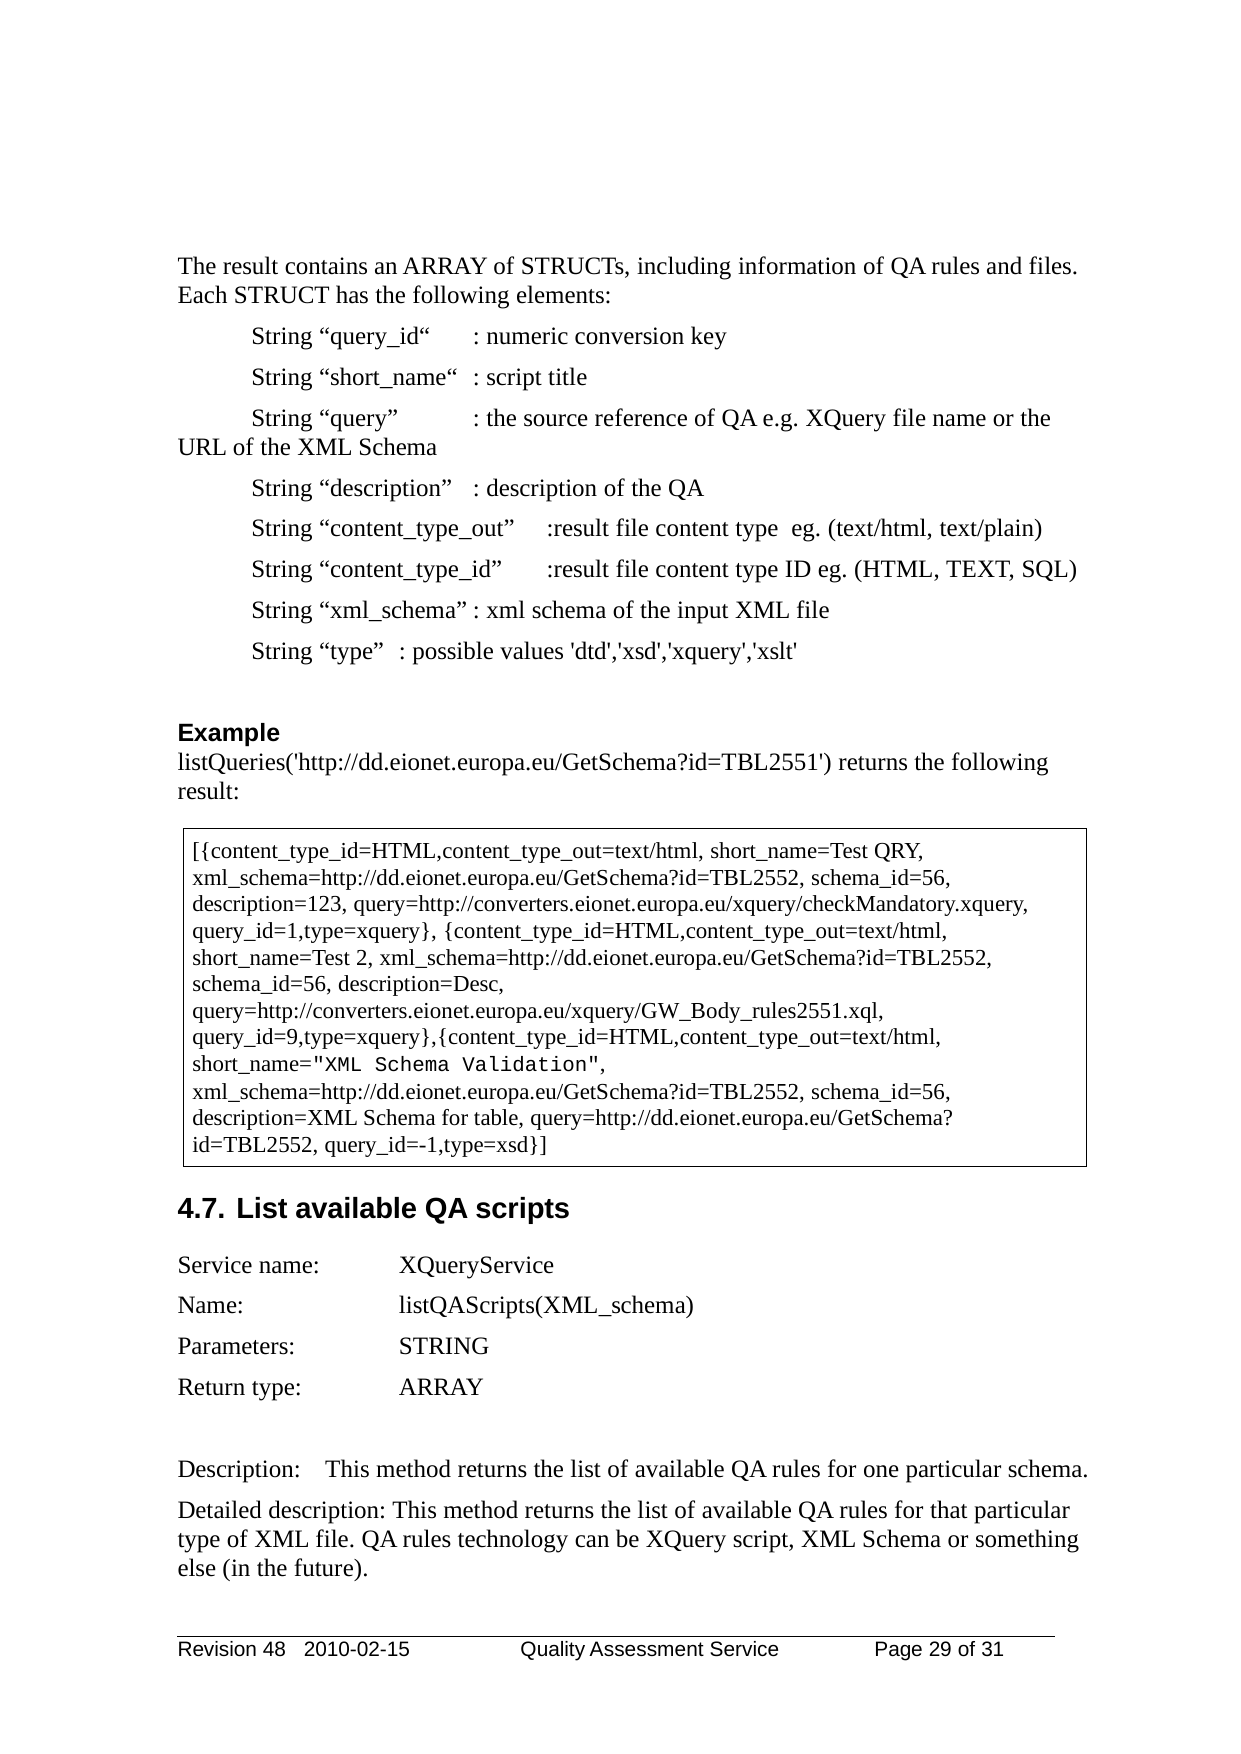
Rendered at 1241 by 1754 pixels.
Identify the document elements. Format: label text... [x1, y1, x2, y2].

text String “type” : possible values 'dtd','xsd','xquery','xslt' [177, 636, 1092, 665]
text Service name: XQueryService [177, 1249, 1092, 1278]
text String “xml_schema” : xml schema of the input XML file [177, 595, 1092, 624]
text String “content_type_id” :result file content type ID eg. (HTML, TEXT, SQL) [177, 554, 1092, 583]
text Parameters: STRING [177, 1331, 1092, 1360]
text Detailed description: This method returns the list of available QA rules for that particular type of XML file. QA rules technology can be XQuery script, XML Schema or something else (in the future). [177, 1494, 1092, 1582]
text Name: listQAScripts(XML_schema) [177, 1290, 1092, 1319]
text String “query_id“ : numeric conversion key [177, 321, 1092, 350]
subtitle Example [177, 717, 1092, 747]
text Description: This method returns the list of available QA rules for one particular schema. [177, 1454, 1092, 1483]
text [{content_type_id=HTML,content_type_out=text/html, short_name=Test QRY, xml_schema=http://dd.eionet.europa.eu/GetSchema?id=TBL2552, schema_id=56, description=123, query=http://converters.eionet.europa.eu/xquery/checkMandatory.xquery, query_id=1,type=xquery}, {content_type_id=HTML,content_type_out=text/html, short_name=Test 2, xml_schema=http://dd.eionet.europa.eu/GetSchema?id=TBL2552, schema_id=56, description=Desc, query=http://converters.eionet.europa.eu/xquery/GW_Body_rules2551.xql, query_id=9,type=xquery},{content_type_id=HTML,content_type_out=text/html, short_name="XML Schema Validation", xml_schema=http://dd.eionet.europa.eu/GetSchema?id=TBL2552, schema_id=56, description=XML Schema for table, query=http://dd.eionet.europa.eu/GetSchema?id=TBL2552, query_id=-1,type=xsd}] [184, 829, 1086, 1166]
text listQueries('http://dd.eionet.europa.eu/GetSchema?id=TBL2551') returns the following result: [177, 747, 1092, 805]
subtitle List available QA scripts [177, 1191, 1092, 1225]
text The result contains an ARRAY of STRUCTs, including information of QA rules and files. Each STRUCT has the following elements: [177, 251, 1092, 309]
text String “short_name“ : script title [177, 362, 1092, 391]
text String “description” : description of the QA [177, 472, 1092, 502]
text Return type: ARRAY [177, 1372, 1092, 1401]
text String “content_type_out” :result file content type eg. (text/html, text/plain) [177, 513, 1092, 542]
text String “query” : the source reference of QA e.g. XQuery file name or the URL of the XML Schema [177, 403, 1092, 461]
